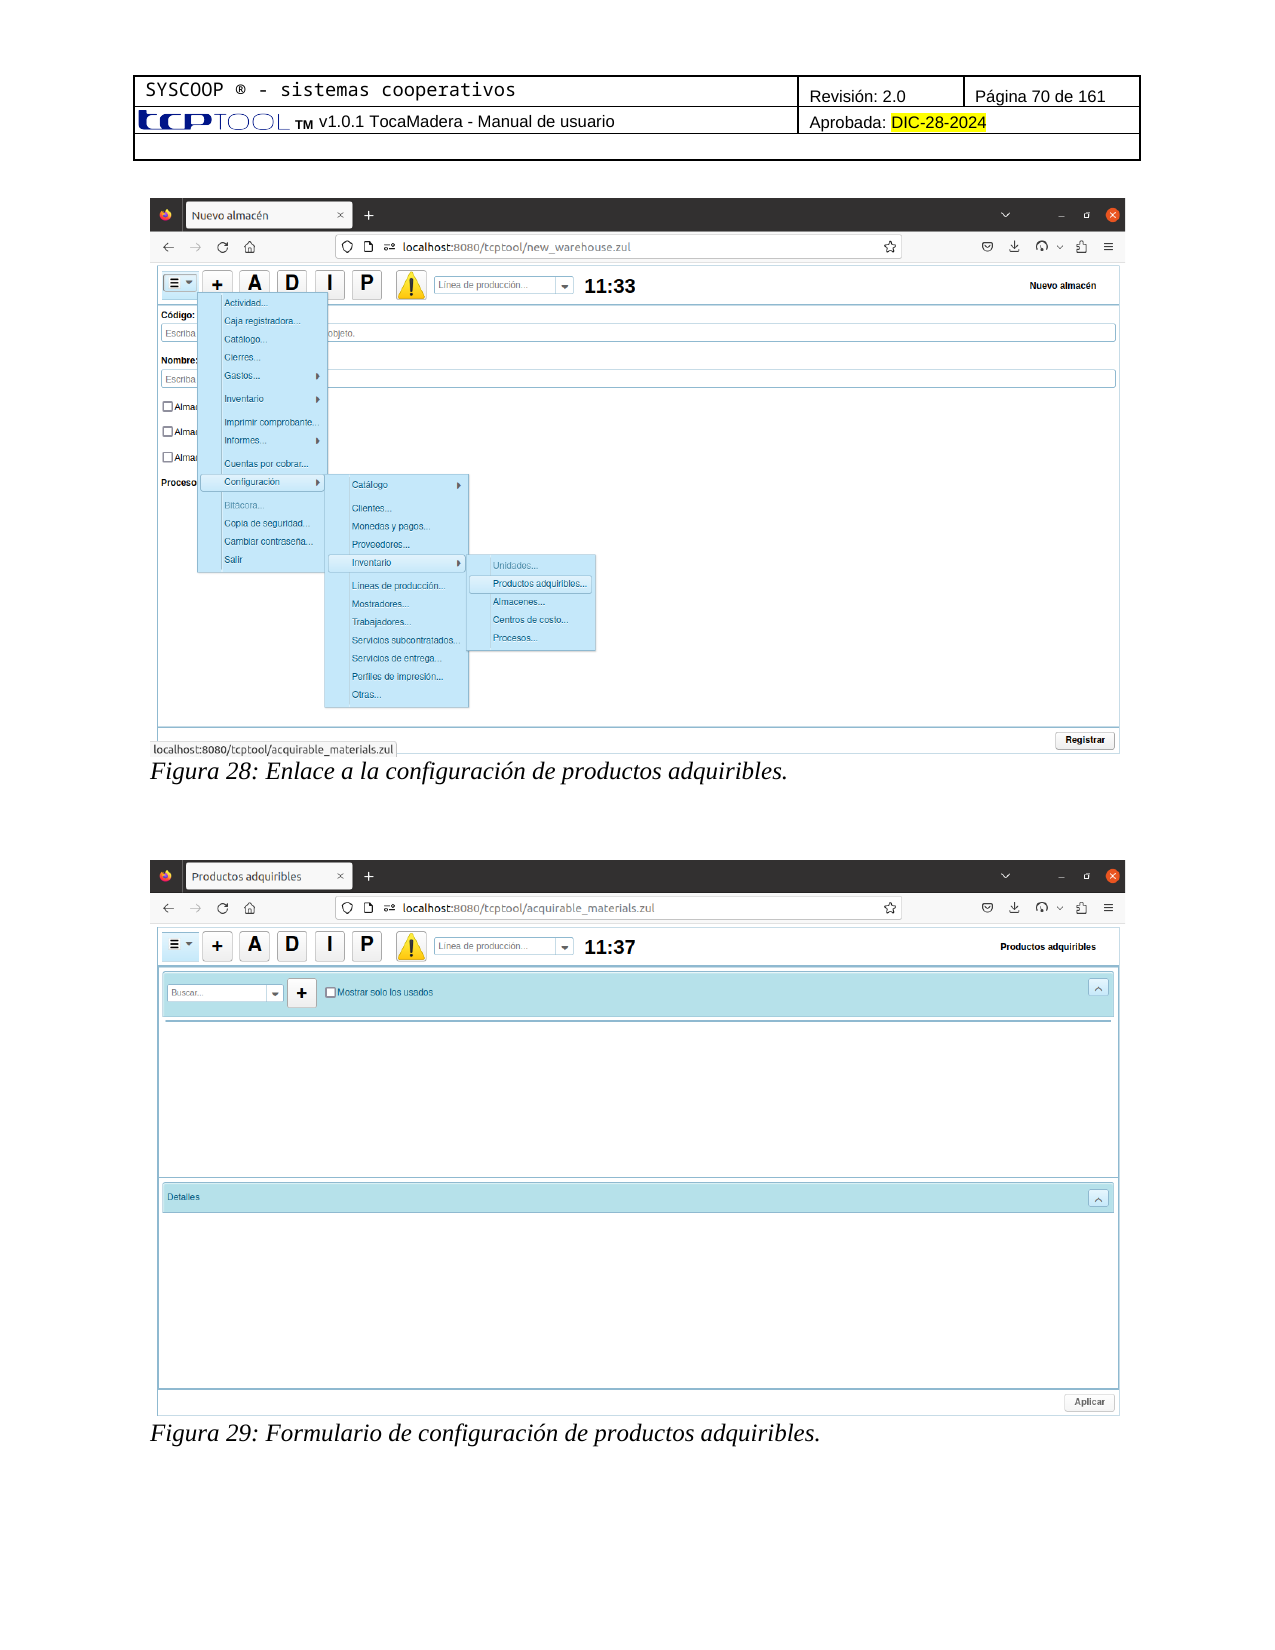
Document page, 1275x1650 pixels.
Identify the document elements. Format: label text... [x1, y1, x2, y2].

text Figura 28: Enlace a la configuración de productos adquiribles. [150, 757, 1125, 785]
text Figura 29: Formulario de configuración de productos adquiribles. [150, 1419, 1125, 1447]
picture [138, 110, 290, 130]
picture [150, 860, 1125, 1419]
picture [150, 198, 1125, 757]
